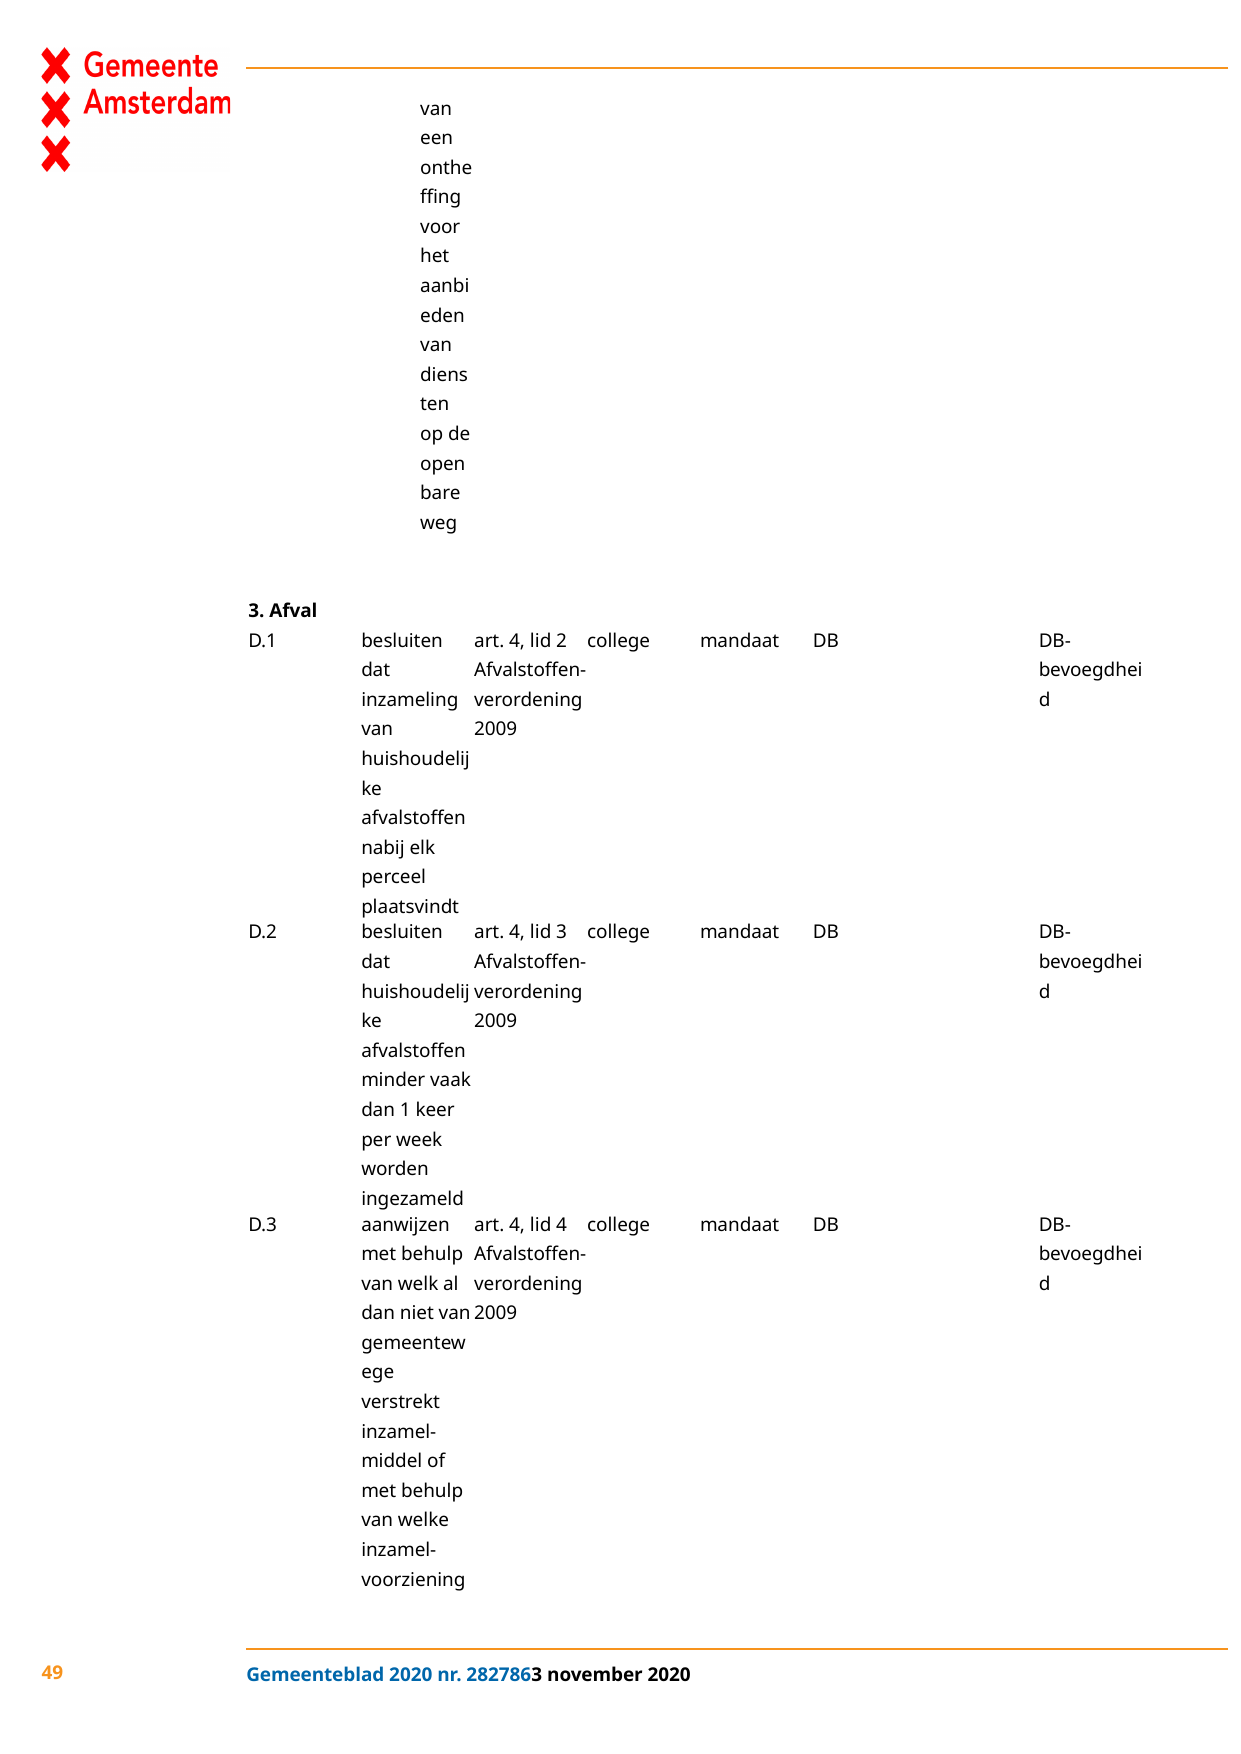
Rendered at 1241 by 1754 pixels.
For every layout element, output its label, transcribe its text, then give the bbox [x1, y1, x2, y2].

table_header D.1 [248, 627, 361, 919]
table_cell [587, 95, 700, 535]
table_cell D.2 [248, 919, 361, 1211]
table_header besluiten dat inzameling van huishoudelijke afvalstoffen nabij elk perceel plaatsvindt [361, 627, 474, 919]
table_cell college [587, 919, 700, 1211]
table_cell [926, 95, 1038, 535]
table_header DB [813, 627, 926, 919]
table_header [926, 627, 1038, 919]
table_cell [926, 919, 1038, 1211]
table_header DB-bevoegdheid [1039, 627, 1152, 919]
table_cell [1039, 95, 1152, 535]
table_cell [813, 95, 926, 535]
table_cell mandaat [700, 1211, 813, 1591]
table_cell [926, 1211, 1038, 1591]
table_cell mandaat [700, 919, 813, 1211]
table_cell [474, 95, 587, 535]
table_cell art. 4, lid 4 Afvalstoffen-verordening 2009 [474, 1211, 587, 1591]
table_header art. 4, lid 2 Afvalstoffen-verordening 2009 [474, 627, 587, 919]
table_cell art. 4, lid 3 Afvalstoffen-verordening 2009 [474, 919, 587, 1211]
table_cell aanwijzen met behulp van welk al dan niet van gemeentewege verstrekt inzamel-middel of met behulp van welke inzamel-voorziening [361, 1211, 474, 1591]
table_header college [587, 627, 700, 919]
table_cell DB-bevoegdheid [1039, 1211, 1152, 1591]
table_cell besluiten dat huishoudelijke afvalstoffen minder vaak dan 1 keer per week worden ingezameld [361, 919, 474, 1211]
table_cell [248, 95, 361, 535]
table_cell DB-bevoegdheid [1039, 919, 1152, 1211]
table_header mandaat [700, 627, 813, 919]
table_cell [700, 95, 813, 535]
table_cell D.3 [248, 1211, 361, 1591]
text 3. Afval [248, 597, 1152, 623]
table_cell college [587, 1211, 700, 1591]
table_cell DB [813, 919, 926, 1211]
table_cell DB [813, 1211, 926, 1591]
table_cell van een ontheffing voor het aanbieden van diensten op de openbare weg [361, 95, 474, 535]
picture [41, 47, 231, 172]
